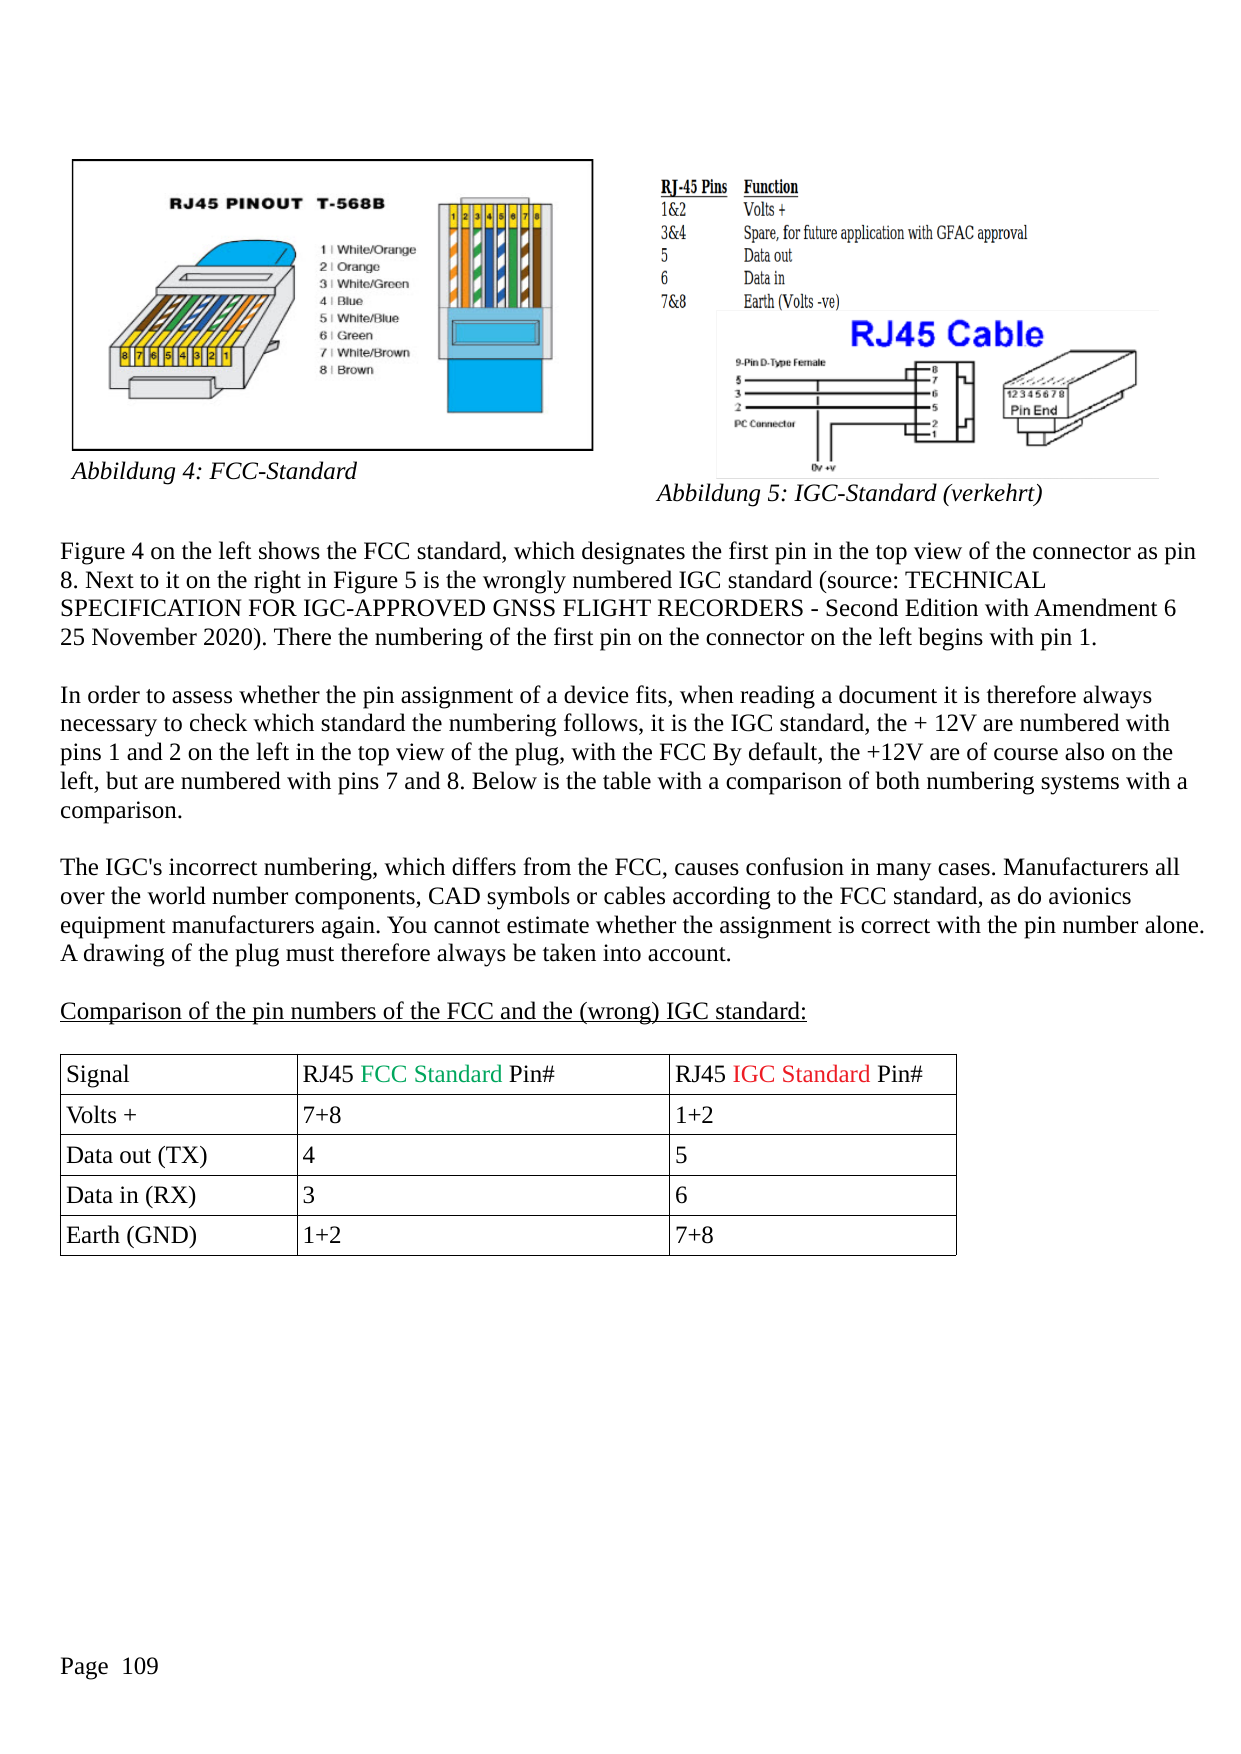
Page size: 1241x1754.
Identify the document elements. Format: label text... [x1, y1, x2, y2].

table_cell 6 [670, 1176, 956, 1215]
text Abbildung 4: FCC-Standard [72, 451, 593, 484]
table_header Signal [61, 1055, 297, 1094]
picture [71, 159, 594, 451]
table_cell Earth (GND) [61, 1216, 297, 1255]
text The IGC's incorrect numbering, which differs from the FCC, causes confusion in many cases. Manufacturers all over the world number components, CAD symbols or cables according to the FCC standard, as do avionics equipment manufacturers again. You cannot estimate whether the assignment is correct with the pin number alone. A drawing of the plug must therefore always be taken into account. [60, 852, 1207, 967]
table_header RJ45 FCC Standard Pin# [298, 1055, 669, 1094]
table_cell 7+8 [298, 1095, 669, 1134]
text Abbildung 5: IGC-Standard (verkehrt) [657, 479, 1159, 507]
picture [656, 171, 1159, 479]
text In order to assess whether the pin assignment of a device fits, when reading a document it is therefore always necessary to check which standard the numbering follows, it is the IGC standard, the + 12V are numbered with pins 1 and 2 on the left in the top view of the plug, with the FCC By default, the +12V are of course also on the left, but are numbered with pins 7 and 8. Below is the table with a comparison of both numbering systems with a comparison. [60, 680, 1207, 823]
table_cell 5 [670, 1135, 956, 1174]
text Figure 4 on the left shows the FCC standard, which designates the first pin in the top view of the connector as pin 8. Next to it on the right in Figure 5 is the wrongly numbered IGC standard (source: TECHNICAL SPECIFICATION FOR IGC-APPROVED GNSS FLIGHT RECORDERS - Second Edition with Amendment 6 25 November 2020). There the numbering of the first pin on the connector on the left begins with pin 1. [60, 536, 1207, 651]
table_cell 4 [298, 1135, 669, 1174]
table_cell Data in (RX) [61, 1176, 297, 1215]
table_cell 1+2 [298, 1216, 669, 1255]
text Comparison of the pin numbers of the FCC and the (wrong) IGC standard: [60, 996, 1207, 1025]
table_header RJ45 IGC Standard Pin# [670, 1055, 956, 1094]
table_cell Data out (TX) [61, 1135, 297, 1174]
table_cell Volts + [61, 1095, 297, 1134]
table_cell 7+8 [670, 1216, 956, 1255]
table_cell 3 [298, 1176, 669, 1215]
table_cell 1+2 [670, 1095, 956, 1134]
